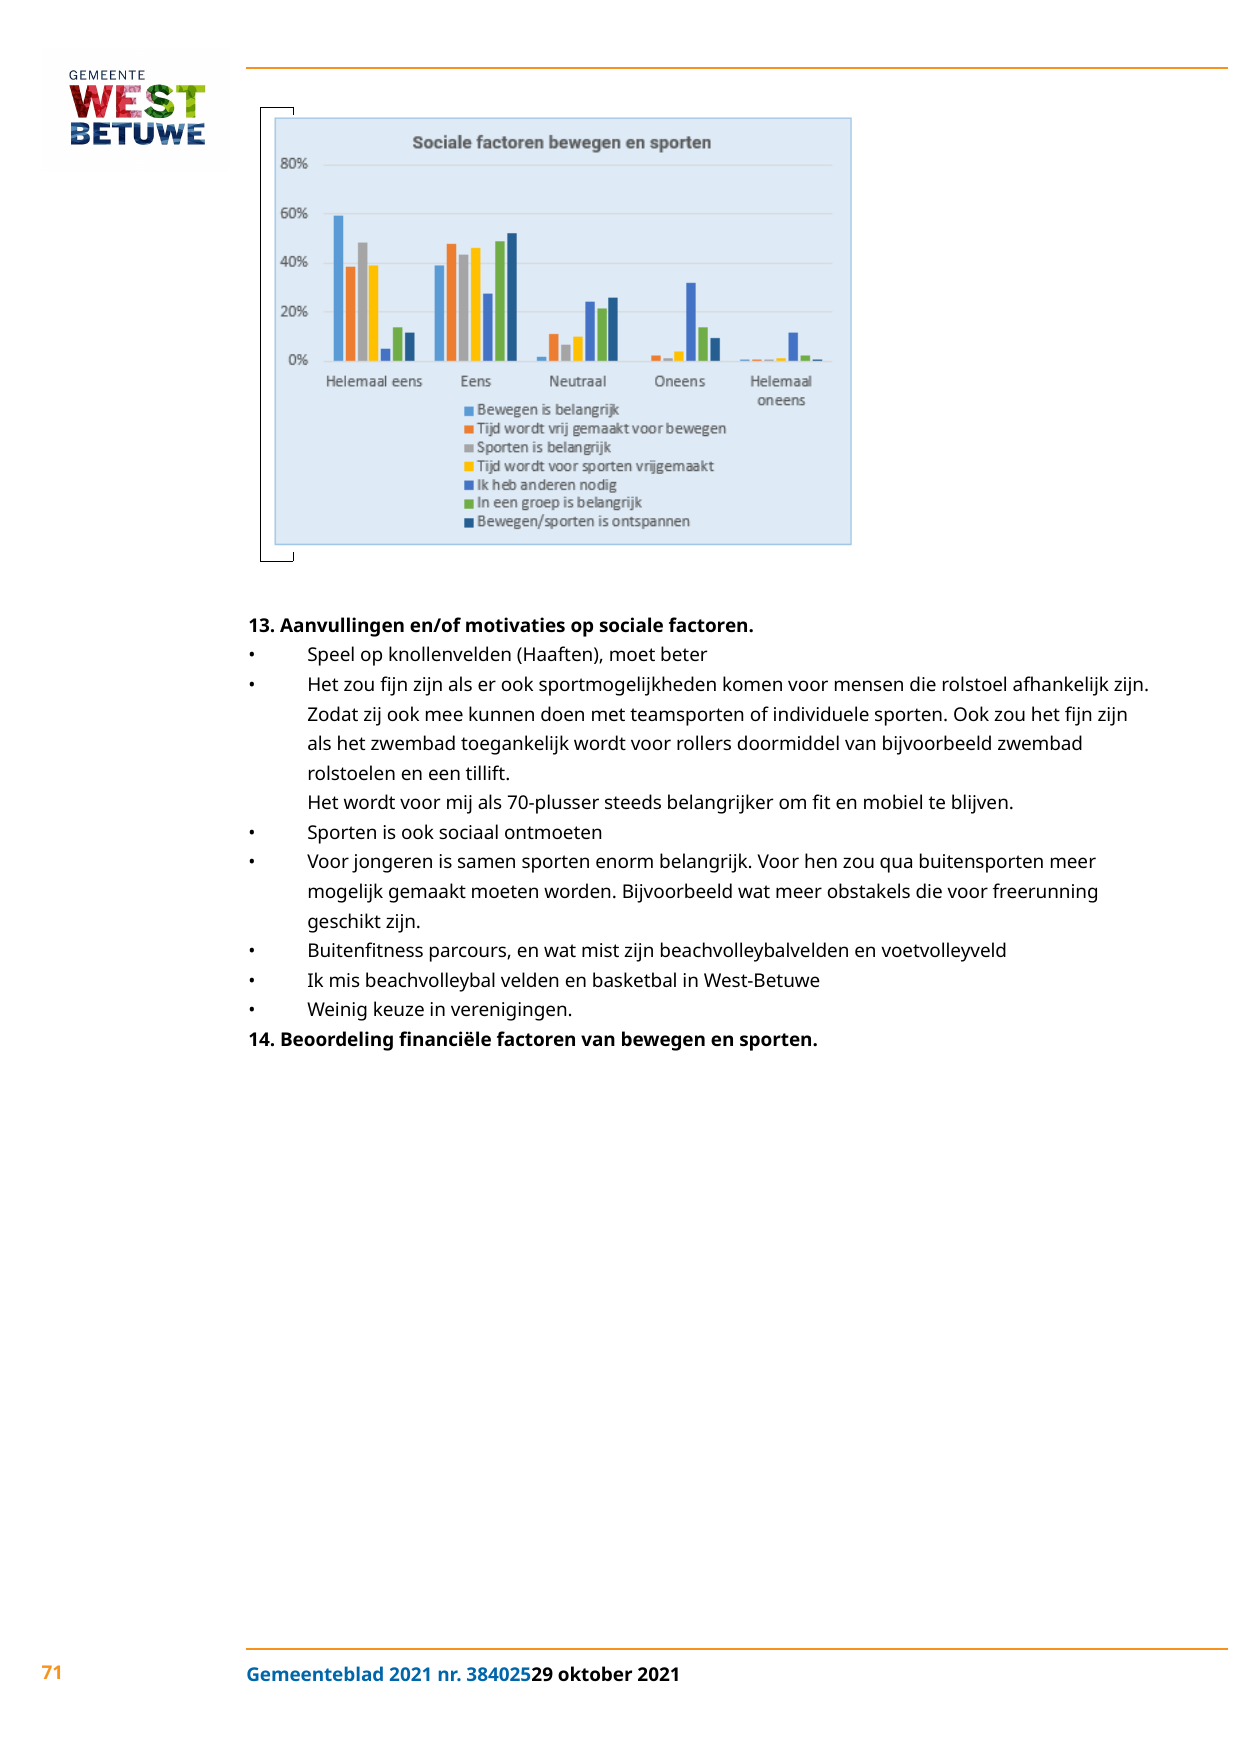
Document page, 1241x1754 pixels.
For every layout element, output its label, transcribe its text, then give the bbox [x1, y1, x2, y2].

list Speel op knollenvelden (Haaften), moet beter [248, 642, 1152, 667]
picture [41, 47, 231, 172]
list Voor jongeren is samen sporten enorm belangrijk. Voor hen zou qua buitensporten meer mogelijk gemaakt moeten worden. Bijvoorbeeld wat meer obstakels die voor freerunning geschikt zijn. [248, 849, 1152, 933]
list Buitenfitness parcours, en wat mist zijn beachvolleybalvelden en voetvolleyveld [248, 937, 1152, 963]
list Het wordt voor mij als 70-plusser steeds belangrijker om fit en mobiel te blijven. [248, 789, 1152, 815]
list Sporten is ook sociaal ontmoeten [248, 819, 1152, 845]
text 13. Aanvullingen en/of motivaties op sociale factoren. [248, 612, 1152, 638]
list Ik mis beachvolleybal velden en basketbal in West-Betuwe [248, 967, 1152, 993]
list Weinig keuze in verenigingen. [248, 997, 1152, 1022]
text 14. Beoordeling financiële factoren van bewegen en sporten. [248, 1026, 1152, 1052]
list Het zou fijn zijn als er ook sportmogelijkheden komen voor mensen die rolstoel afhankelijk zijn. Zodat zij ook mee kunnen doen met teamsporten of individuele sporten. Ook zou het fijn zijn als het zwembad toegankelijk wordt voor rollers doormiddel van bijvoorbeeld zwembad rolstoelen en een tillift. [248, 671, 1152, 786]
picture [268, 115, 860, 552]
